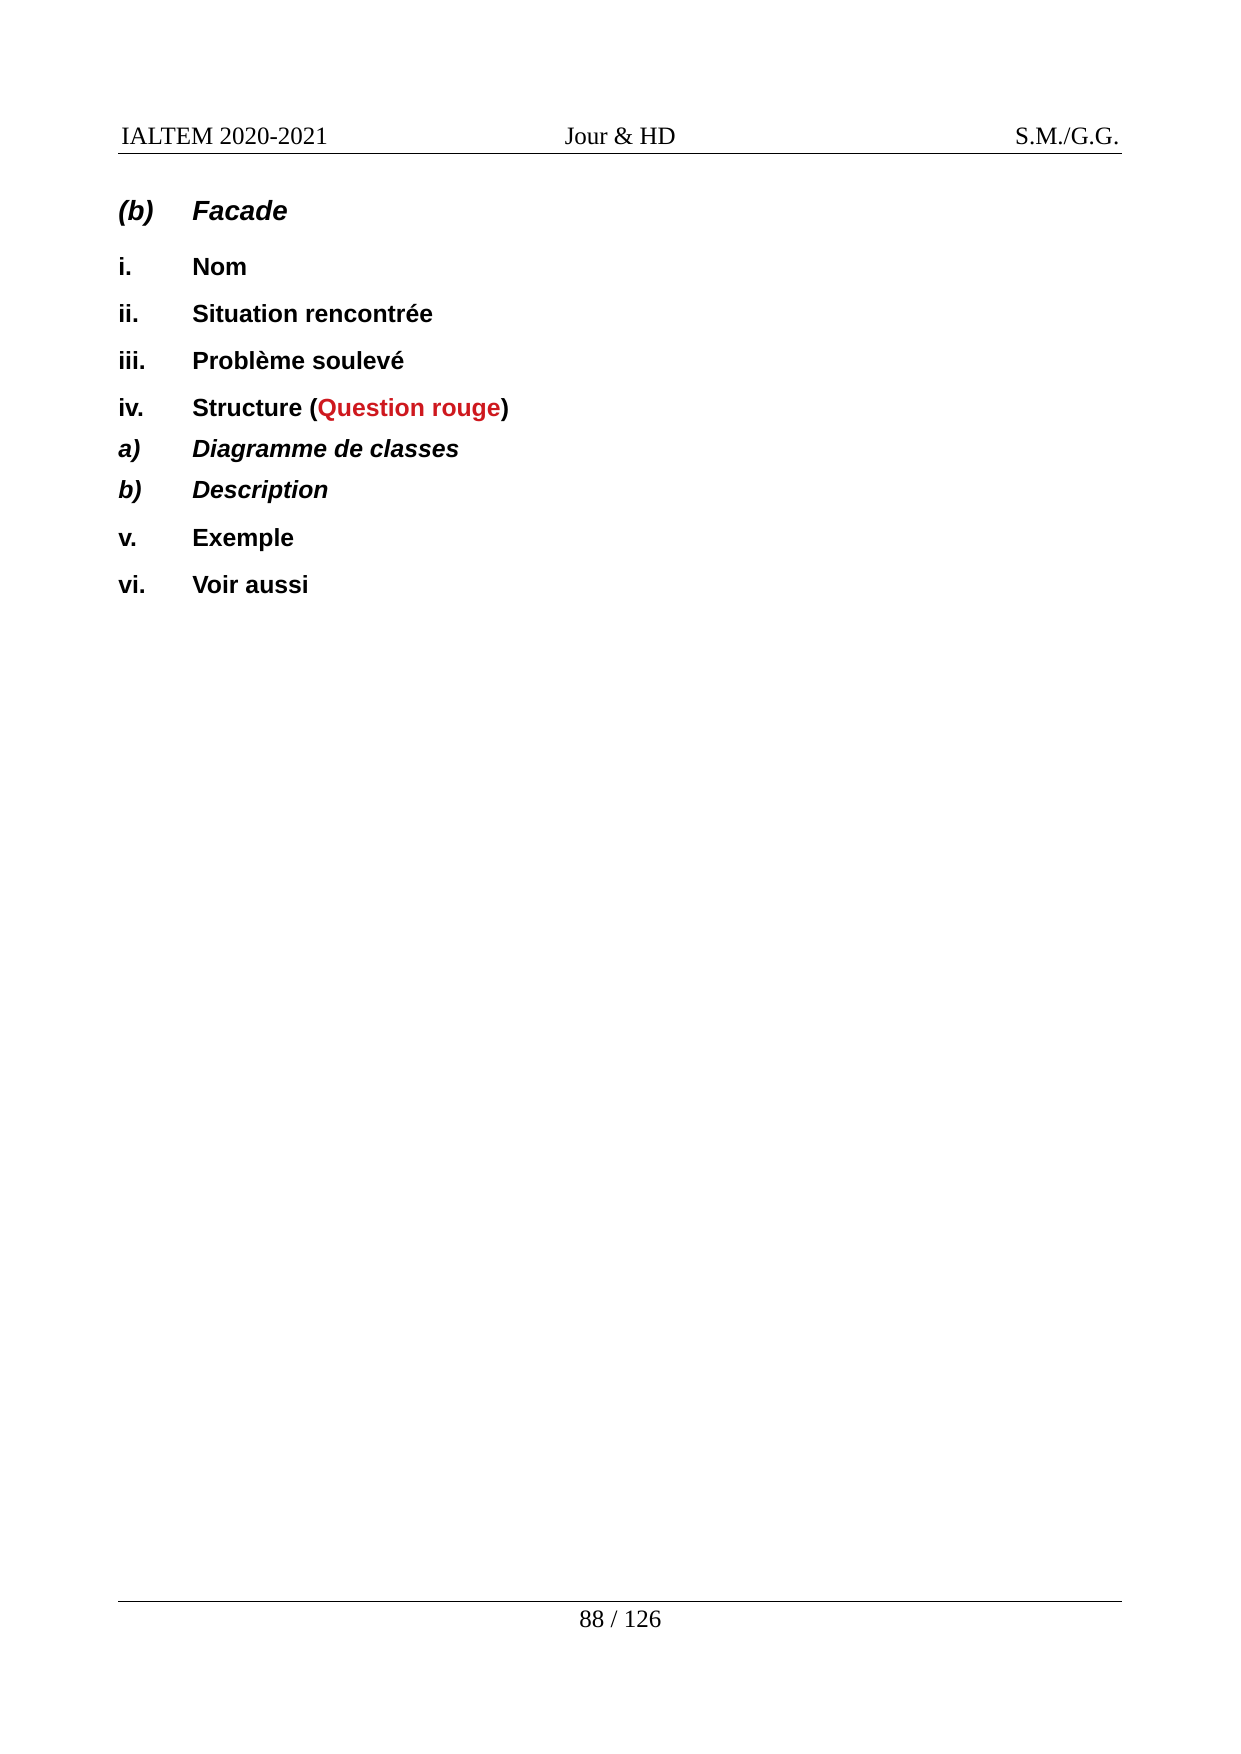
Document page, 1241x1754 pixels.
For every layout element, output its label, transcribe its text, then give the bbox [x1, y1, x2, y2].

subtitle Diagramme de classes [118, 434, 1122, 463]
subtitle Description [118, 476, 1122, 504]
subtitle Problème soulevé [118, 346, 1122, 375]
subtitle Structure (Question rouge) [118, 393, 1122, 422]
subtitle Voir aussi [118, 570, 1122, 599]
subtitle Facade [118, 195, 1122, 227]
subtitle Situation rencontrée [118, 299, 1122, 327]
subtitle Exemple [118, 523, 1122, 551]
subtitle Nom [118, 252, 1122, 280]
